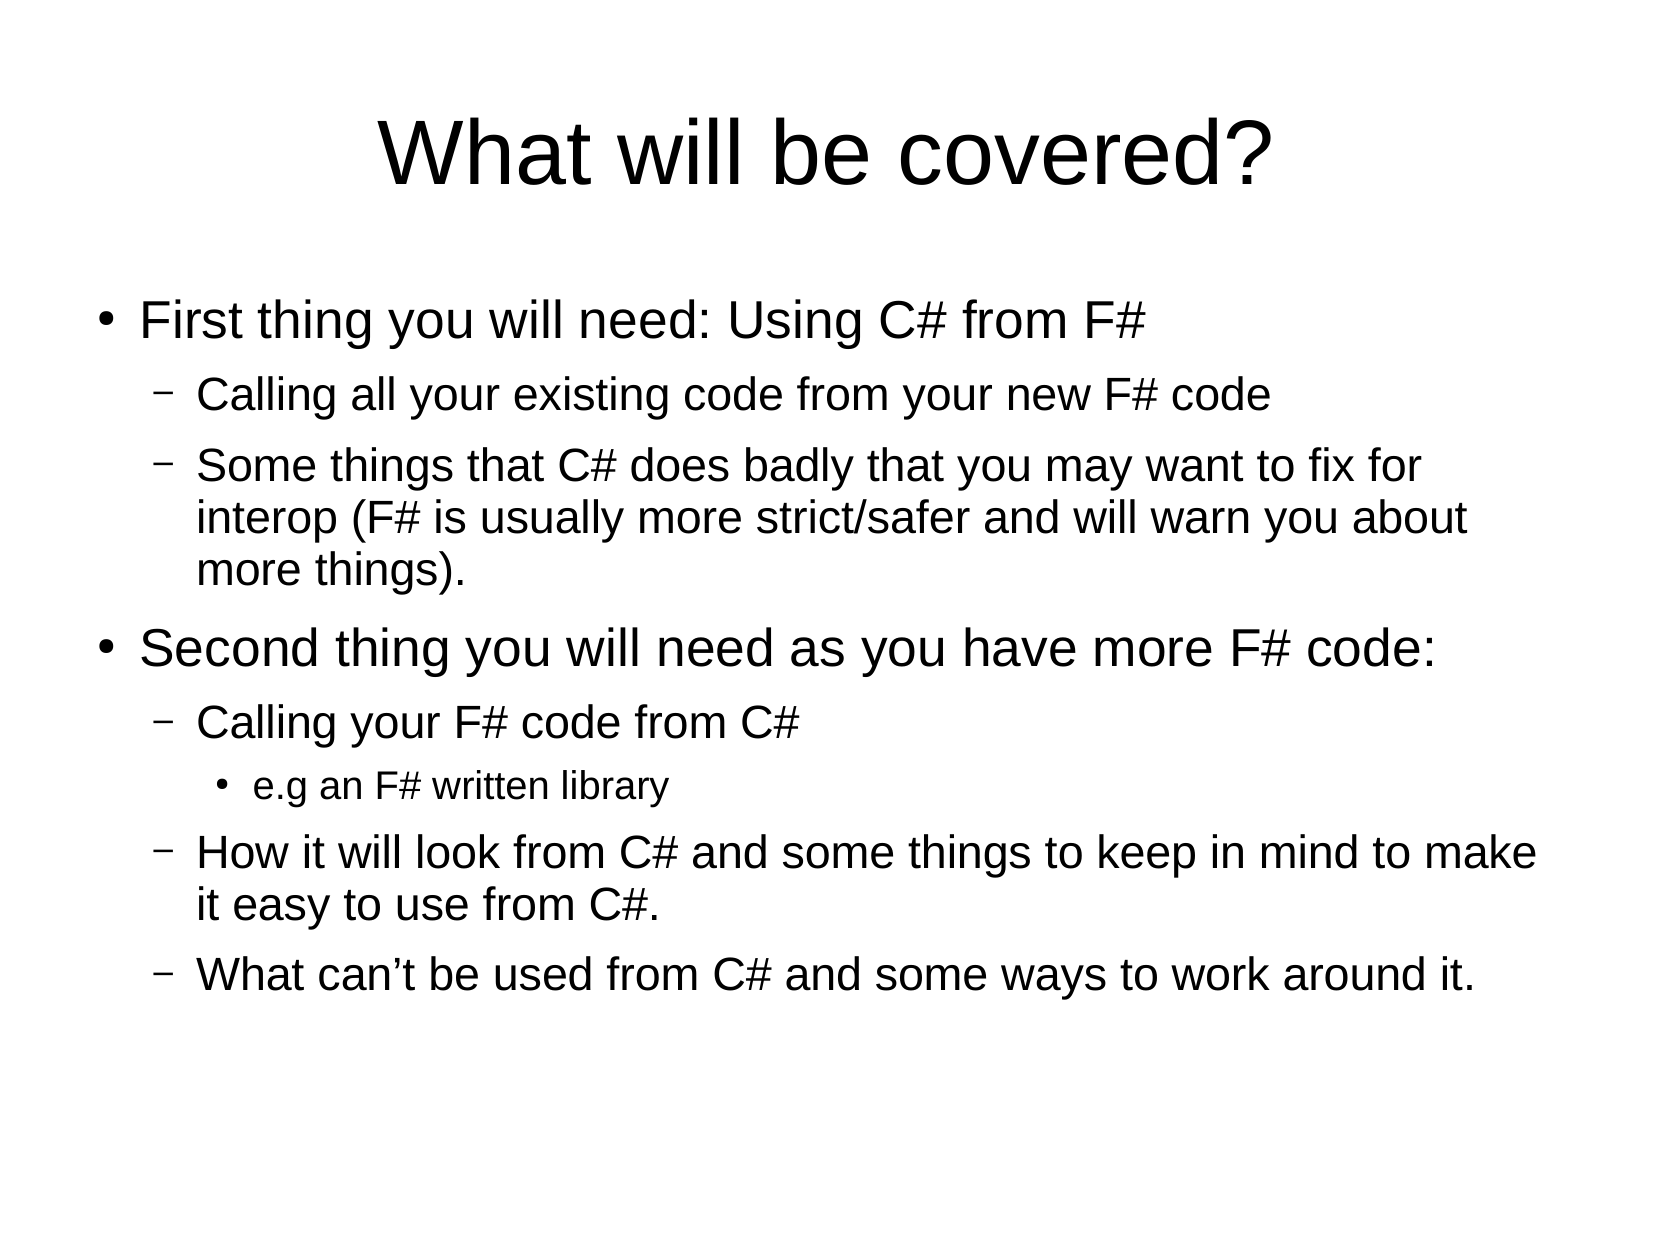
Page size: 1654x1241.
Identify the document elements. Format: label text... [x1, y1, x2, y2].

title What will be covered? [82, 49, 1571, 257]
list First thing you will need: Using C# from F# Calling all your existing code from your new F# code Some things that C# does badly that you may want to fix for interop (F# is usually more strict/safer and will warn you about more things). Second thing you will need as you have more F# code: Calling your F# code from C# e.g an F# written library How it will look from C# and some things to keep in mind to make it easy to use from C#. What can’t be used from C# and some ways to work around it. [82, 290, 1571, 1010]
